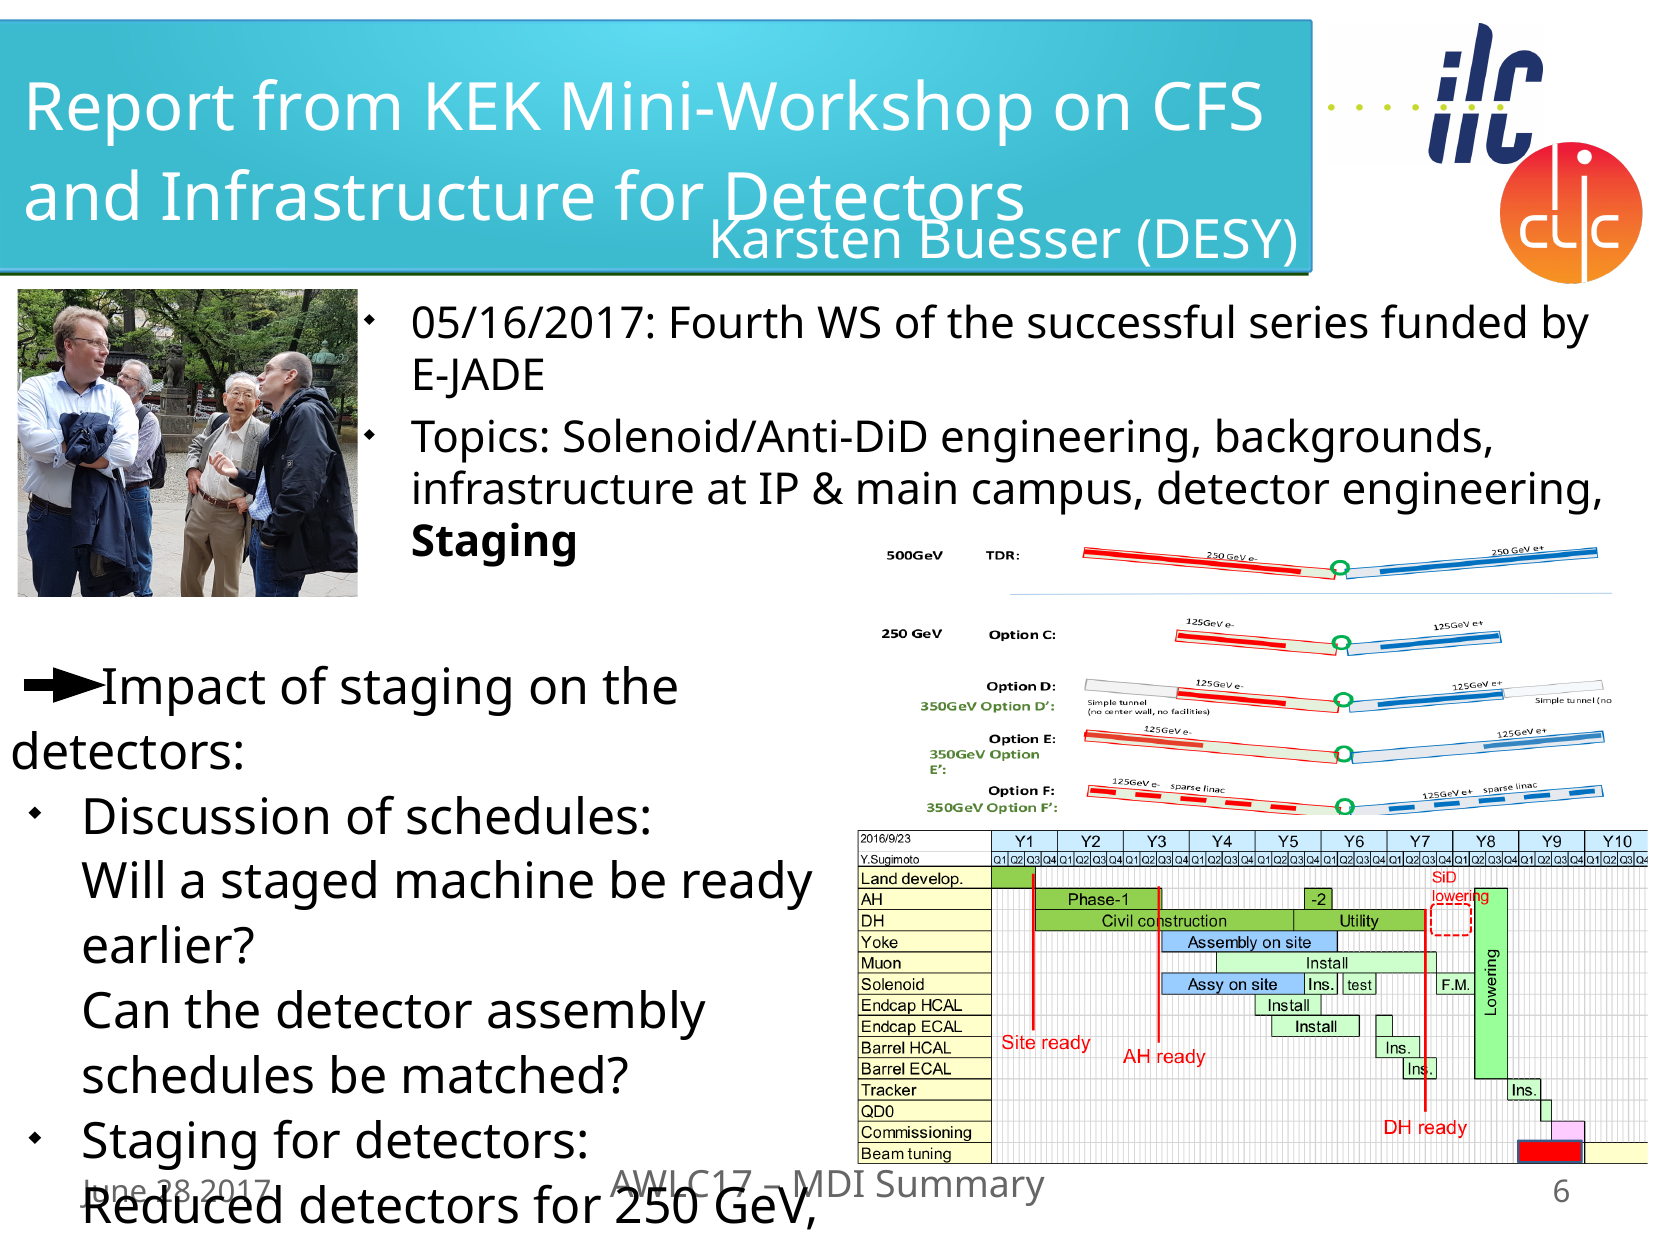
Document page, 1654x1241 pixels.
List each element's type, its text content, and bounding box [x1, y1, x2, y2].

picture [17, 289, 358, 597]
text_box Impact of staging on the detectors: Discussion of schedules: Will a staged machine be ready earlier? Can the detector assembly schedules be matched? Staging for detectors: Reduced detectors for 250 GeV, or dedicated low-energy detectors? [0, 646, 875, 1182]
list 05/16/2017: Fourth WS of the successful series funded by E-JADE Topics: Solenoid/Anti-DiD engineering, backgrounds, infrastructure at IP & main campus, detector engineering, Staging [348, 299, 1648, 662]
title Karsten Buesser (DESY) [35, 198, 1300, 277]
picture [856, 826, 1648, 1164]
picture [871, 543, 1613, 815]
picture [1328, 23, 1654, 319]
title Report from KEK Mini-Workshop on CFS and Infrastructure for Detectors [23, 47, 1312, 252]
